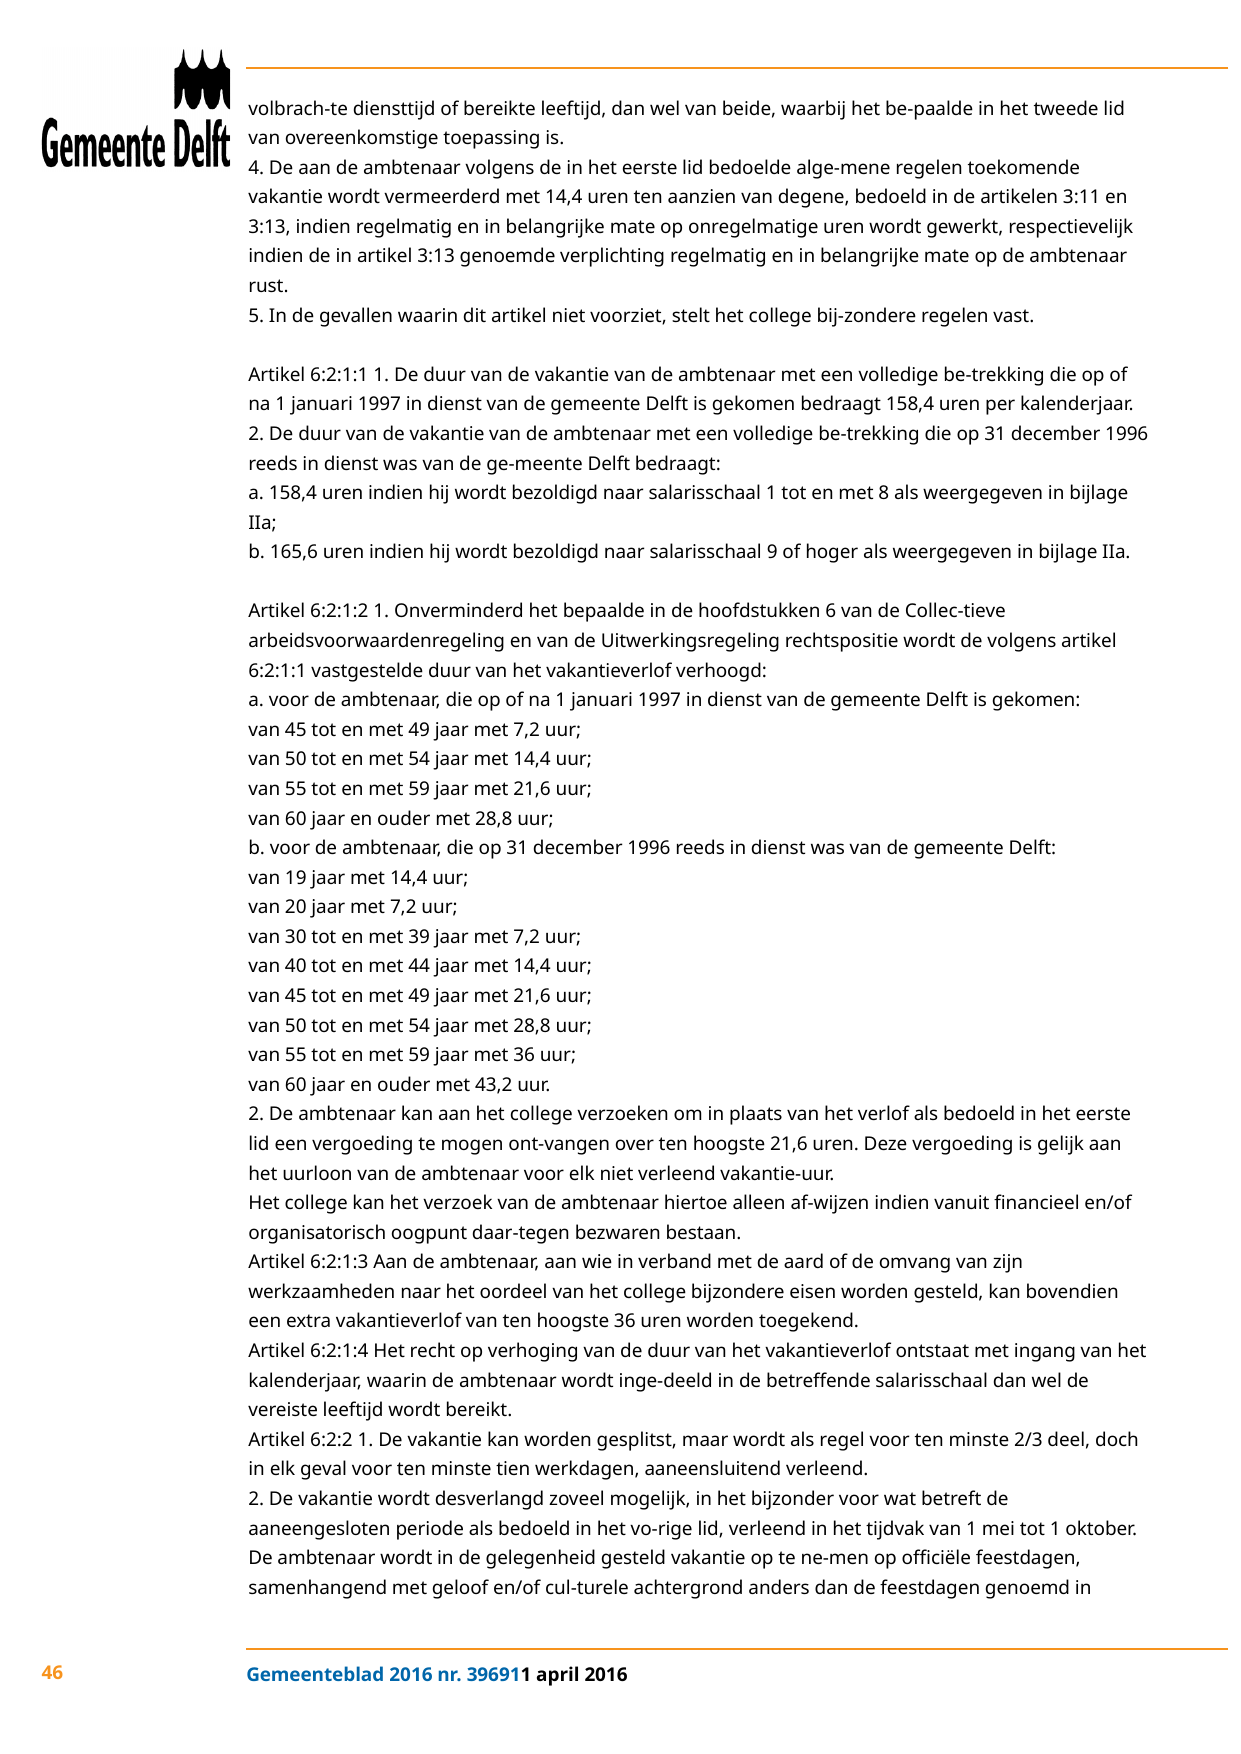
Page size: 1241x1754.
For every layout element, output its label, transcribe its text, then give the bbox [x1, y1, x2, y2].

text van 45 tot en met 49 jaar met 7,2 uur; [248, 716, 1152, 742]
text 5. In de gevallen waarin dit artikel niet voorziet, stelt het college bij-zondere regelen vast. [248, 302, 1152, 328]
text 2. De vakantie wordt desverlangd zoveel mogelijk, in het bijzonder voor wat betreft de aaneengesloten periode als bedoeld in het vo-rige lid, verleend in het tijdvak van 1 mei tot 1 oktober. [248, 1485, 1152, 1541]
text Het college kan het verzoek van de ambtenaar hiertoe alleen af-wijzen indien vanuit financieel en/of organisatorisch oogpunt daar-tegen bezwaren bestaan. [248, 1189, 1152, 1245]
text 2. De duur van de vakantie van de ambtenaar met een volledige be-trekking die op 31 december 1996 reeds in dienst was van de ge-meente Delft bedraagt: [248, 420, 1152, 476]
text b. voor de ambtenaar, die op 31 december 1996 reeds in dienst was van de gemeente Delft: [248, 834, 1152, 860]
text van 50 tot en met 54 jaar met 14,4 uur; [248, 746, 1152, 771]
text 4. De aan de ambtenaar volgens de in het eerste lid bedoelde alge-mene regelen toekomende vakantie wordt vermeerderd met 14,4 uren ten aanzien van degene, bedoeld in de artikelen 3:11 en 3:13, indien regelmatig en in belangrijke mate op onregelmatige uren wordt gewerkt, respectievelijk indien de in artikel 3:13 genoemde verplichting regelmatig en in belangrijke mate op de ambtenaar rust. [248, 154, 1152, 298]
text a. voor de ambtenaar, die op of na 1 januari 1997 in dienst van de gemeente Delft is gekomen: [248, 686, 1152, 712]
text van 50 tot en met 54 jaar met 28,8 uur; [248, 1012, 1152, 1038]
text Artikel 6:2:1:2 1. Onverminderd het bepaalde in de hoofdstukken 6 van de Collec-tieve arbeidsvoorwaardenregeling en van de Uitwerkingsregeling rechtspositie wordt de volgens artikel 6:2:1:1 vastgestelde duur van het vakantieverlof verhoogd: [248, 598, 1152, 683]
text van 19 jaar met 14,4 uur; [248, 864, 1152, 890]
text Artikel 6:2:2 1. De vakantie kan worden gesplitst, maar wordt als regel voor ten minste 2/3 deel, doch in elk geval voor ten minste tien werkdagen, aaneensluitend verleend. [248, 1426, 1152, 1481]
text Artikel 6:2:1:3 Aan de ambtenaar, aan wie in verband met de aard of de omvang van zijn werkzaamheden naar het oordeel van het college bijzondere eisen worden gesteld, kan bovendien een extra vakantieverlof van ten hoogste 36 uren worden toegekend. [248, 1248, 1152, 1333]
text van 45 tot en met 49 jaar met 21,6 uur; [248, 982, 1152, 1008]
text van 40 tot en met 44 jaar met 14,4 uur; [248, 953, 1152, 978]
text Artikel 6:2:1:1 1. De duur van de vakantie van de ambtenaar met een volledige be-trekking die op of na 1 januari 1997 in dienst van de gemeente Delft is gekomen bedraagt 158,4 uren per kalenderjaar. [248, 361, 1152, 416]
text van 55 tot en met 59 jaar met 36 uur; [248, 1041, 1152, 1067]
text 2. De ambtenaar kan aan het college verzoeken om in plaats van het verlof als bedoeld in het eerste lid een vergoeding te mogen ont-vangen over ten hoogste 21,6 uren. Deze vergoeding is gelijk aan het uurloon van de ambtenaar voor elk niet verleend vakantie-uur. [248, 1101, 1152, 1186]
text van 55 tot en met 59 jaar met 21,6 uur; [248, 775, 1152, 801]
text volbrach-te diensttijd of bereikte leeftijd, dan wel van beide, waarbij het be-paalde in het tweede lid van overeenkomstige toepassing is. [248, 95, 1152, 150]
text van 60 jaar en ouder met 43,2 uur. [248, 1071, 1152, 1097]
text a. 158,4 uren indien hij wordt bezoldigd naar salarisschaal 1 tot en met 8 als weergegeven in bijlage IIa; [248, 479, 1152, 535]
text Artikel 6:2:1:4 Het recht op verhoging van de duur van het vakantieverlof ontstaat met ingang van het kalenderjaar, waarin de ambtenaar wordt inge-deeld in de betreffende salarisschaal dan wel de vereiste leeftijd wordt bereikt. [248, 1337, 1152, 1422]
text van 60 jaar en ouder met 28,8 uur; [248, 805, 1152, 831]
text b. 165,6 uren indien hij wordt bezoldigd naar salarisschaal 9 of hoger als weergegeven in bijlage IIa. [248, 538, 1152, 564]
picture [41, 47, 231, 172]
text De ambtenaar wordt in de gelegenheid gesteld vakantie op te ne-men op officiële feestdagen, samenhangend met geloof en/of cul-turele achtergrond anders dan de feestdagen genoemd in [248, 1544, 1152, 1600]
text van 30 tot en met 39 jaar met 7,2 uur; [248, 923, 1152, 949]
text van 20 jaar met 7,2 uur; [248, 893, 1152, 919]
